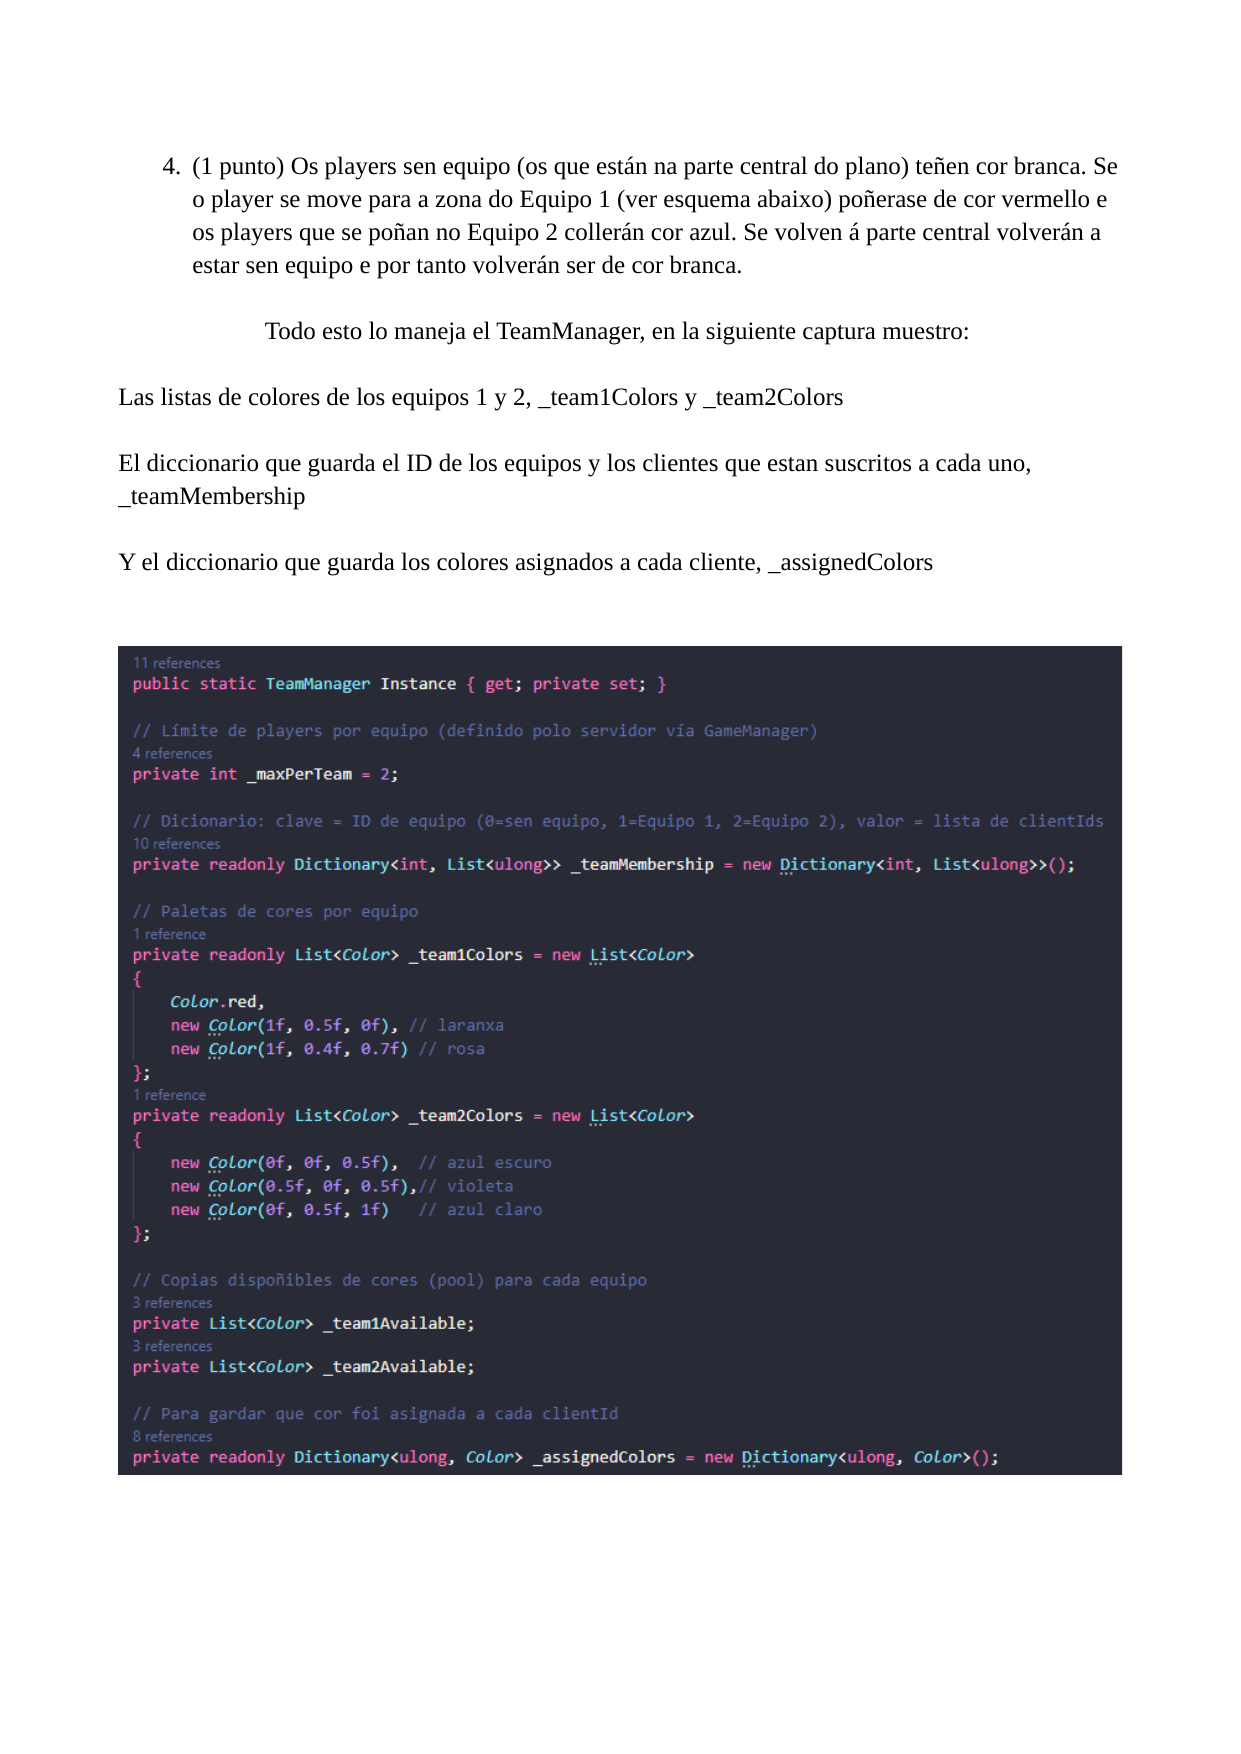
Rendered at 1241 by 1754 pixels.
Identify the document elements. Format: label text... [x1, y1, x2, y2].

text El diccionario que guarda el ID de los equipos y los clientes que estan suscritos a cada uno, _teamMembership [118, 448, 1122, 510]
text Las listas de colores de los equipos 1 y 2, _team1Colors y _team2Colors [118, 382, 1122, 411]
picture [118, 646, 1123, 1475]
list (1 punto) Os players sen equipo (os que están na parte central do plano) teñen cor branca. Se o player se move para a zona do Equipo 1 (ver esquema abaixo) poñerase de cor vermello e os players que se poñan no Equipo 2 collerán cor azul. Se volven á parte central volverán a estar sen equipo e por tanto volverán ser de cor branca. [162, 151, 1122, 279]
text Y el diccionario que guarda los colores asignados a cada cliente, _assignedColors [118, 547, 1122, 576]
text Todo esto lo maneja el TeamManager, en la siguiente captura muestro: [118, 316, 1122, 345]
